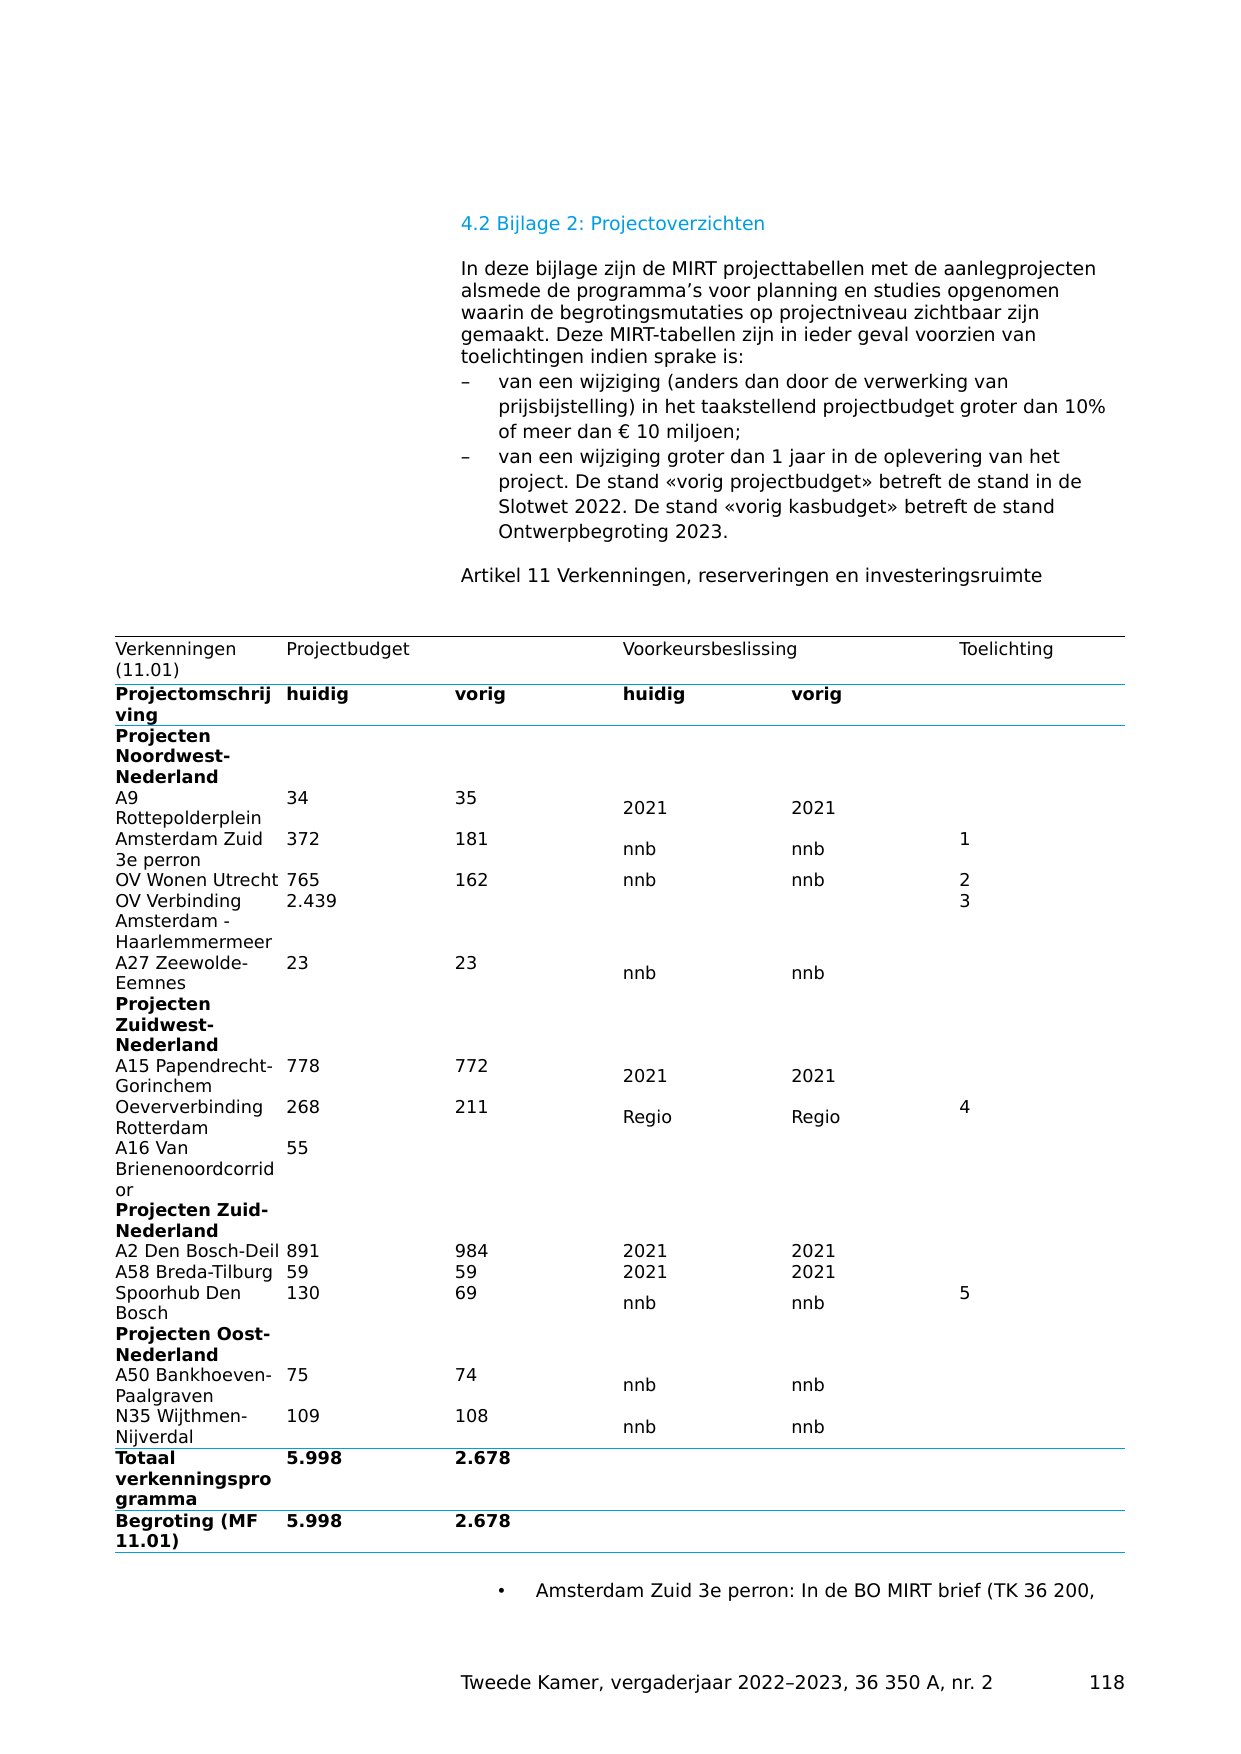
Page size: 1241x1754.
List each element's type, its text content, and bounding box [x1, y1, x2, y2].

table_cell A15 Papendrecht-Gorinchem [115, 1056, 283, 1097]
table_cell A50 Bankhoeven-Paalgraven [115, 1365, 283, 1406]
table_cell 5.998 [283, 1511, 452, 1552]
table_cell [452, 1324, 620, 1365]
table_cell 2.678 [452, 1511, 620, 1552]
table_cell nnb [620, 870, 788, 891]
table_cell 108 [452, 1406, 620, 1448]
table_cell [788, 1200, 956, 1241]
table_cell Regio [620, 1097, 788, 1138]
table_cell [620, 891, 788, 953]
table_cell 891 [283, 1241, 452, 1262]
table_cell vorig [452, 685, 620, 725]
table_cell 765 [283, 870, 452, 891]
table_cell nnb [788, 829, 956, 870]
table_cell 5 [956, 1283, 1125, 1324]
table_cell 59 [452, 1262, 620, 1283]
table_cell 69 [452, 1283, 620, 1324]
table_cell Projecten Zuidwest-Nederland [115, 994, 283, 1056]
table_cell 55 [283, 1138, 452, 1200]
table_cell 181 [452, 829, 620, 870]
table_header Tabel 21 Projectoverzicht behorende bij 11.01: Verkenningen (bedragen x € 1 miljoen) [115, 611, 1125, 636]
table_cell [788, 994, 956, 1056]
table_cell 3 [956, 891, 1125, 953]
table_cell nnb [620, 829, 788, 870]
table_cell [788, 1449, 956, 1510]
table_cell 2.439 [283, 891, 452, 953]
table_cell 2021 [620, 788, 788, 829]
table_cell [788, 1511, 956, 1552]
table_cell A58 Breda-Tilburg [115, 1262, 283, 1283]
table_cell 23 [452, 953, 620, 994]
table_cell Oeververbinding Rotterdam [115, 1097, 283, 1138]
table_cell 2021 [788, 788, 956, 829]
table_cell 130 [283, 1283, 452, 1324]
table_cell [452, 994, 620, 1056]
table_cell 35 [452, 788, 620, 829]
table_cell [956, 953, 1125, 994]
table_cell 778 [283, 1056, 452, 1097]
table_cell [452, 1138, 620, 1200]
table_cell [956, 1406, 1125, 1448]
table_cell [788, 1138, 956, 1200]
table_cell 2021 [620, 1241, 788, 1262]
table_cell 74 [452, 1365, 620, 1406]
table_cell [956, 1511, 1125, 1552]
table_cell OV Wonen Utrecht [115, 870, 283, 891]
table_cell 59 [283, 1262, 452, 1283]
table_cell 268 [283, 1097, 452, 1138]
text In deze bijlage zijn de MIRT projecttabellen met de aanlegprojecten alsmede de programma’s voor planning en studies opgenomen waarin de begrotingsmutaties op projectniveau zichtbaar zijn gemaakt. Deze MIRT-tabellen zijn in ieder geval voorzien van toelichtingen indien sprake is: [461, 258, 1125, 368]
table_cell 75 [283, 1365, 452, 1406]
table_cell Spoorhub Den Bosch [115, 1283, 283, 1324]
table_cell [620, 1200, 788, 1241]
table_cell [956, 994, 1125, 1056]
table_cell Totaal verkenningsprogramma [115, 1449, 283, 1510]
table_cell [956, 1056, 1125, 1097]
table_cell Voorkeursbeslissing [620, 637, 956, 683]
table_cell N35 Wijthmen-Nijverdal [115, 1406, 283, 1448]
table_cell [620, 726, 788, 788]
table_cell Projecten Oost-Nederland [115, 1324, 283, 1365]
table_cell nnb [788, 1365, 956, 1406]
table_cell [956, 1200, 1125, 1241]
table_cell 5.998 [283, 1449, 452, 1510]
table_cell nnb [788, 1406, 956, 1448]
table_cell [788, 1324, 956, 1365]
table_cell Projecten Noordwest-Nederland [115, 726, 283, 788]
table_cell nnb [788, 953, 956, 994]
table_cell [283, 726, 452, 788]
table_cell nnb [788, 1283, 956, 1324]
table_cell 772 [452, 1056, 620, 1097]
table_cell 34 [283, 788, 452, 829]
table_cell 211 [452, 1097, 620, 1138]
list van een wijziging (anders dan door de verwerking van prijsbijstelling) in het taakstellend projectbudget groter dan 10% of meer dan € 10 miljoen; [461, 368, 1125, 443]
table_cell Projectbudget [283, 637, 620, 683]
table_cell A27 Zeewolde-Eemnes [115, 953, 283, 994]
title 4.2 Bijlage 2: Projectoverzichten [461, 213, 1125, 235]
table_cell A2 Den Bosch-Deil [115, 1241, 283, 1262]
table_cell Toelichting [956, 637, 1125, 683]
table_cell Begroting (MF 11.01) [115, 1511, 283, 1552]
table_cell OV Verbinding Amsterdam - Haarlemmermeer [115, 891, 283, 953]
table_cell nnb [620, 1365, 788, 1406]
table_cell [956, 1365, 1125, 1406]
table_cell [620, 1324, 788, 1365]
table_cell [956, 685, 1125, 725]
table_cell 984 [452, 1241, 620, 1262]
table_cell 4 [956, 1097, 1125, 1138]
list Amsterdam Zuid 3e perron: In de BO MIRT brief (TK 36 200, [498, 1577, 1125, 1602]
title Artikel 11 Verkenningen, reserveringen en investeringsruimte [461, 565, 1125, 587]
table_cell 2 [956, 870, 1125, 891]
table_cell [452, 726, 620, 788]
table_cell Amsterdam Zuid 3e perron [115, 829, 283, 870]
table_cell huidig [620, 685, 788, 725]
table_cell [620, 1511, 788, 1552]
table_cell 372 [283, 829, 452, 870]
table_cell vorig [788, 685, 956, 725]
table_cell [452, 1200, 620, 1241]
table_cell [620, 994, 788, 1056]
table_cell 2.678 [452, 1449, 620, 1510]
table_cell [956, 1262, 1125, 1283]
table_cell [956, 726, 1125, 788]
table_cell nnb [620, 953, 788, 994]
table_cell [788, 726, 956, 788]
table_cell [956, 1138, 1125, 1200]
table_cell 2021 [788, 1056, 956, 1097]
table_cell A16 Van Brienenoordcorridor [115, 1138, 283, 1200]
table_cell [956, 788, 1125, 829]
table_cell 23 [283, 953, 452, 994]
table_cell [452, 891, 620, 953]
table_cell 2021 [620, 1056, 788, 1097]
table_cell [620, 1138, 788, 1200]
table_cell [283, 994, 452, 1056]
table_cell A9 Rottepolderplein [115, 788, 283, 829]
table_cell 2021 [620, 1262, 788, 1283]
table_cell 2021 [788, 1241, 956, 1262]
table_cell nnb [620, 1406, 788, 1448]
table_cell Projectomschrijving [115, 685, 283, 725]
table_cell [956, 1449, 1125, 1510]
table_cell 2021 [788, 1262, 956, 1283]
table_cell [283, 1324, 452, 1365]
table_cell [620, 1449, 788, 1510]
table_cell nnb [620, 1283, 788, 1324]
table_cell [956, 1241, 1125, 1262]
list van een wijziging groter dan 1 jaar in de oplevering van het project. De stand «vorig projectbudget» betreft de stand in de Slotwet 2022. De stand «vorig kasbudget» betreft de stand Ontwerpbegroting 2023. [461, 443, 1125, 543]
table_cell Verkenningen (11.01) [115, 637, 283, 683]
table_cell 1 [956, 829, 1125, 870]
table_cell [956, 1324, 1125, 1365]
table_cell Projecten Zuid-Nederland [115, 1200, 283, 1241]
table_cell [283, 1200, 452, 1241]
table_cell [788, 891, 956, 953]
table_cell huidig [283, 685, 452, 725]
table_cell 109 [283, 1406, 452, 1448]
table_cell Regio [788, 1097, 956, 1138]
table_cell 162 [452, 870, 620, 891]
table_cell nnb [788, 870, 956, 891]
